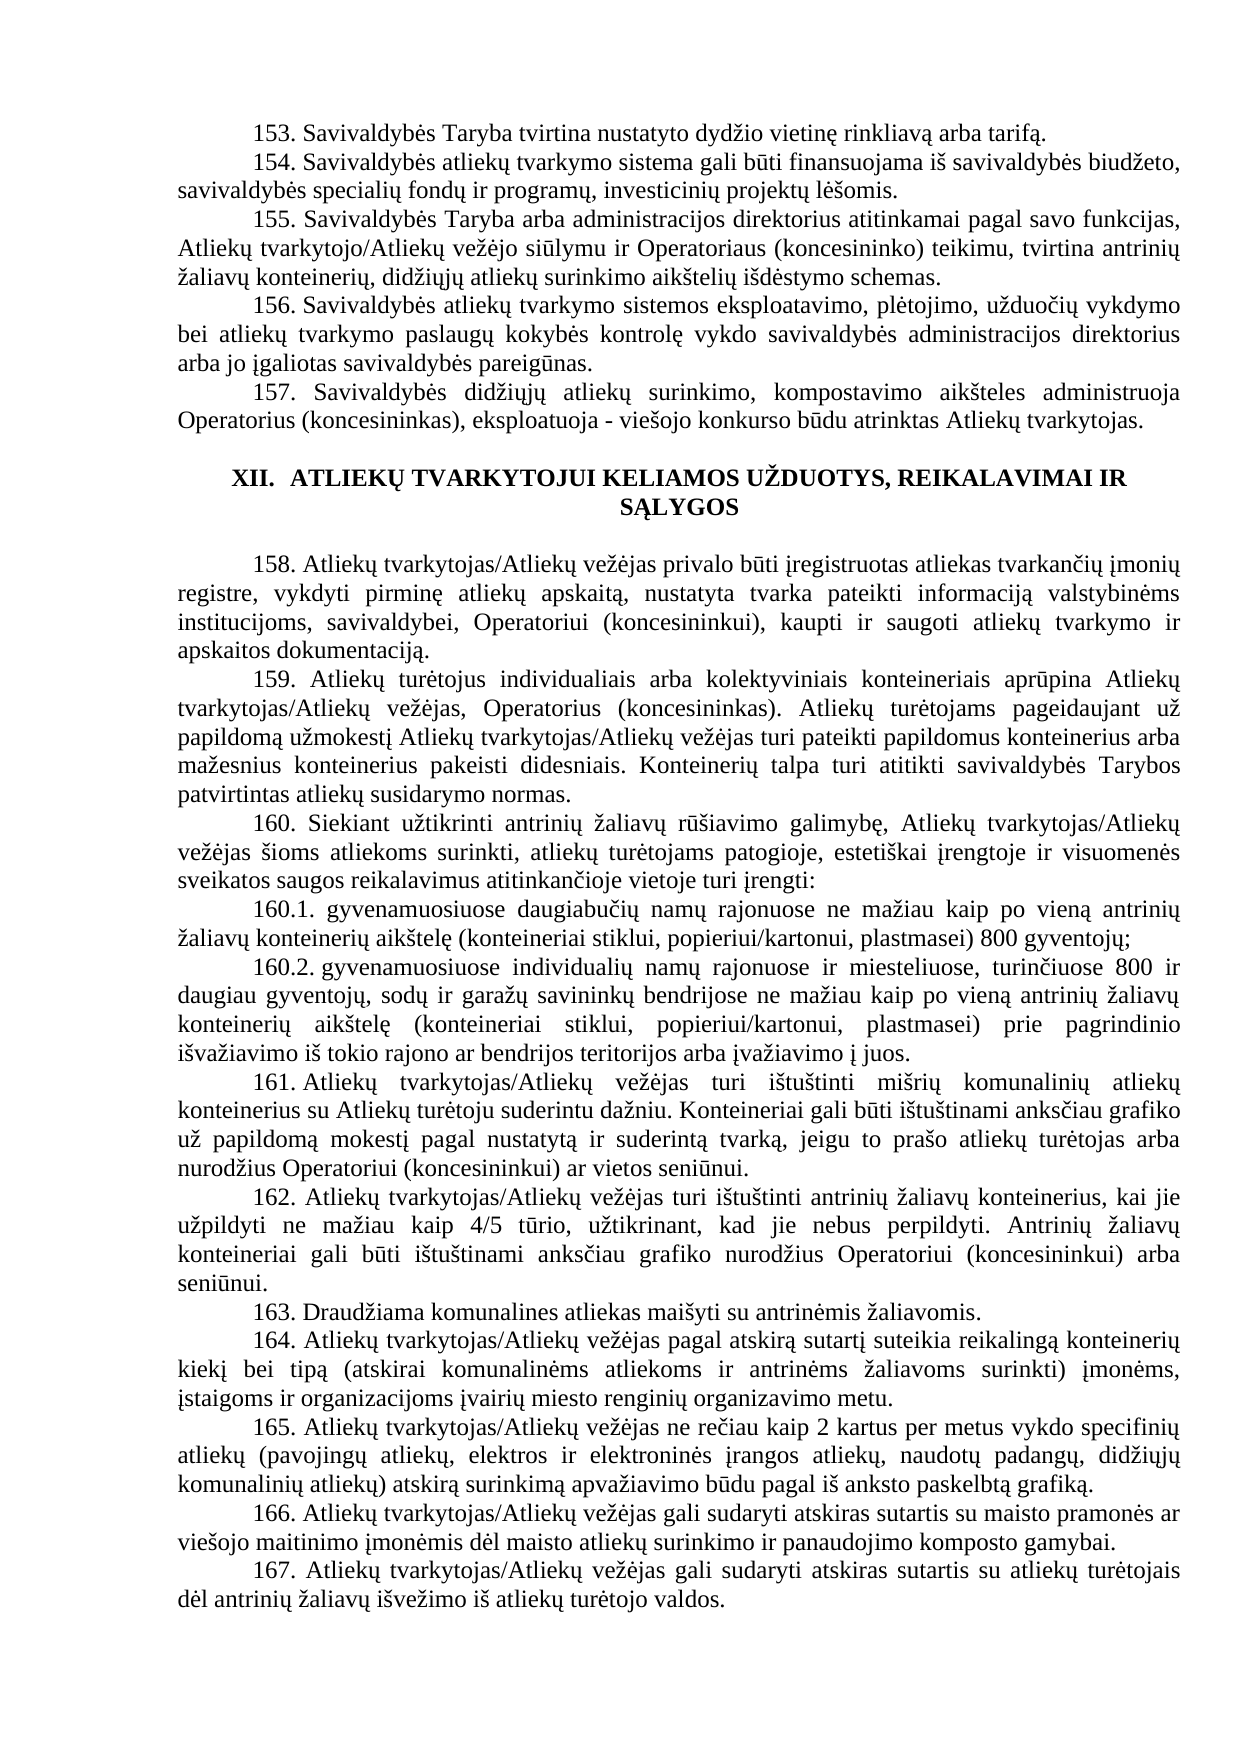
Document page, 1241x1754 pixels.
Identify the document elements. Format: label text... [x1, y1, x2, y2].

text 167. Atliekų tvarkytojas/Atliekų vežėjas gali sudaryti atskiras sutartis su atliekų turėtojais dėl antrinių žaliavų išvežimo iš atliekų turėtojo valdos. [177, 1556, 1181, 1613]
text 159. Atliekų turėtojus individualiais arba kolektyviniais konteineriais aprūpina Atliekų tvarkytojas/Atliekų vežėjas, Operatorius (koncesininkas). Atliekų turėtojams pageidaujant už papildomą užmokestį Atliekų tvarkytojas/Atliekų vežėjas turi pateikti papildomus konteinerius arba mažesnius konteinerius pakeisti didesniais. Konteinerių talpa turi atitikti savivaldybės Tarybos patvirtintas atliekų susidarymo normas. [177, 664, 1181, 808]
text 165. Atliekų tvarkytojas/Atliekų vežėjas ne rečiau kaip 2 kartus per metus vykdo specifinių atliekų (pavojingų atliekų, elektros ir elektroninės įrangos atliekų, naudotų padangų, didžiųjų komunalinių atliekų) atskirą surinkimą apvažiavimo būdu pagal iš anksto paskelbtą grafiką. [177, 1412, 1181, 1498]
text 156. Savivaldybės atliekų tvarkymo sistemos eksploatavimo, plėtojimo, užduočių vykdymo bei atliekų tvarkymo paslaugų kokybės kontrolę vykdo savivaldybės administracijos direktorius arba jo įgaliotas savivaldybės pareigūnas. [177, 291, 1181, 377]
text 160.1 . gyvenamuosiuose daugiabučių namų rajonuose ne mažiau kaip po vieną antrinių žaliavų konteinerių aikštelę (konteineriai stiklui, popieriui/kartonui, plastmasei) 800 gyventojų; [177, 894, 1181, 952]
text 160.2. gyvenamuosiuose individualių namų rajonuose ir miesteliuose, turinčiuose 800 ir daugiau gyventojų, sodų ir garažų savininkų bendrijose ne mažiau kaip po vieną antrinių žaliavų konteinerių aikštelę (konteineriai stiklui, popieriui/kartonui, plastmasei) prie pagrindinio išvažiavimo iš tokio rajono ar bendrijos teritorijos arba įvažiavimo į juos. [177, 952, 1181, 1067]
text 158. Atliekų tvarkytojas/Atliekų vežėjas privalo būti įregistruotas atliekas tvarkančių įmonių registre, vykdyti pirminę atliekų apskaitą, nustatyta tvarka pateikti informaciją valstybinėms institucijoms, savivaldybei, Operatoriui (koncesininkui), kaupti ir saugoti atliekų tvarkymo ir apskaitos dokumentaciją. [177, 549, 1181, 664]
text 155. Savivaldybės Taryba arba administracijos direktorius atitinkamai pagal savo funkcijas, Atliekų tvarkytojo/Atliekų vežėjo siūlymu ir Operatoriaus (koncesininko) teikimu, tvirtina antrinių žaliavų konteinerių, didžiųjų atliekų surinkimo aikštelių išdėstymo schemas. [177, 204, 1181, 291]
text 154. Savivaldybės atliekų tvarkymo sistema gali būti finansuojama iš savivaldybės biudžeto, savivaldybės specialių fondų ir programų, investicinių projektų lėšomis. [177, 147, 1181, 204]
text 160. Siekiant užtikrinti antrinių žaliavų rūšiavimo galimybę, Atliekų tvarkytojas/Atliekų vežėjas šioms atliekoms surinkti, atliekų turėtojams patogioje, estetiškai įrengtoje ir visuomenės sveikatos saugos reikalavimus atitinkančioje vietoje turi įrengti: [177, 808, 1181, 894]
text 166. Atliekų tvarkytojas/Atliekų vežėjas gali sudaryti atskiras sutartis su maisto pramonės ar viešojo maitinimo įmonėmis dėl maisto atliekų surinkimo ir panaudojimo komposto gamybai. [177, 1498, 1181, 1556]
text 153. Savivaldybės Taryba tvirtina nustatyto dydžio vietinę rinkliavą arba tarifą. [177, 118, 1181, 147]
text XII. ATLIEKŲ TVARKYTOJUI KELIAMOS UŽDUOTYS, REIKALAVIMAI IR SĄLYGOS [177, 463, 1181, 521]
text 164. Atliekų tvarkytojas/Atliekų vežėjas pagal atskirą sutartį suteikia reikalingą konteinerių kiekį bei tipą (atskirai komunalinėms atliekoms ir antrinėms žaliavoms surinkti) įmonėms, įstaigoms ir organizacijoms įvairių miesto renginių organizavimo metu. [177, 1326, 1181, 1412]
text 157. Savivaldybės didžiųjų atliekų surinkimo, kompostavimo aikšteles administruoja Operatorius (koncesininkas), eksploatuoja - viešojo konkurso būdu atrinktas Atliekų tvarkytojas. [177, 377, 1181, 434]
text 161. Atliekų tvarkytojas/Atliekų vežėjas turi ištuštinti mišrių komunalinių atliekų konteinerius su Atliekų turėtoju suderintu dažniu. Konteineriai gali būti ištuštinami anksčiau grafiko už papildomą mokestį pagal nustatytą ir suderintą tvarką, jeigu to prašo atliekų turėtojas arba nurodžius Operatoriui (koncesininkui) ar vietos seniūnui. [177, 1067, 1181, 1182]
text 162. Atliekų tvarkytojas/Atliekų vežėjas turi ištuštinti antrinių žaliavų konteinerius, kai jie užpildyti ne mažiau kaip 4/5 tūrio, užtikrinant, kad jie nebus perpildyti. Antrinių žaliavų konteineriai gali būti ištuštinami anksčiau grafiko nurodžius Operatoriui (koncesininkui) arba seniūnui. [177, 1182, 1181, 1297]
text 163. Draudžiama komunalines atliekas maišyti su antrinėmis žaliavomis. [177, 1297, 1181, 1326]
